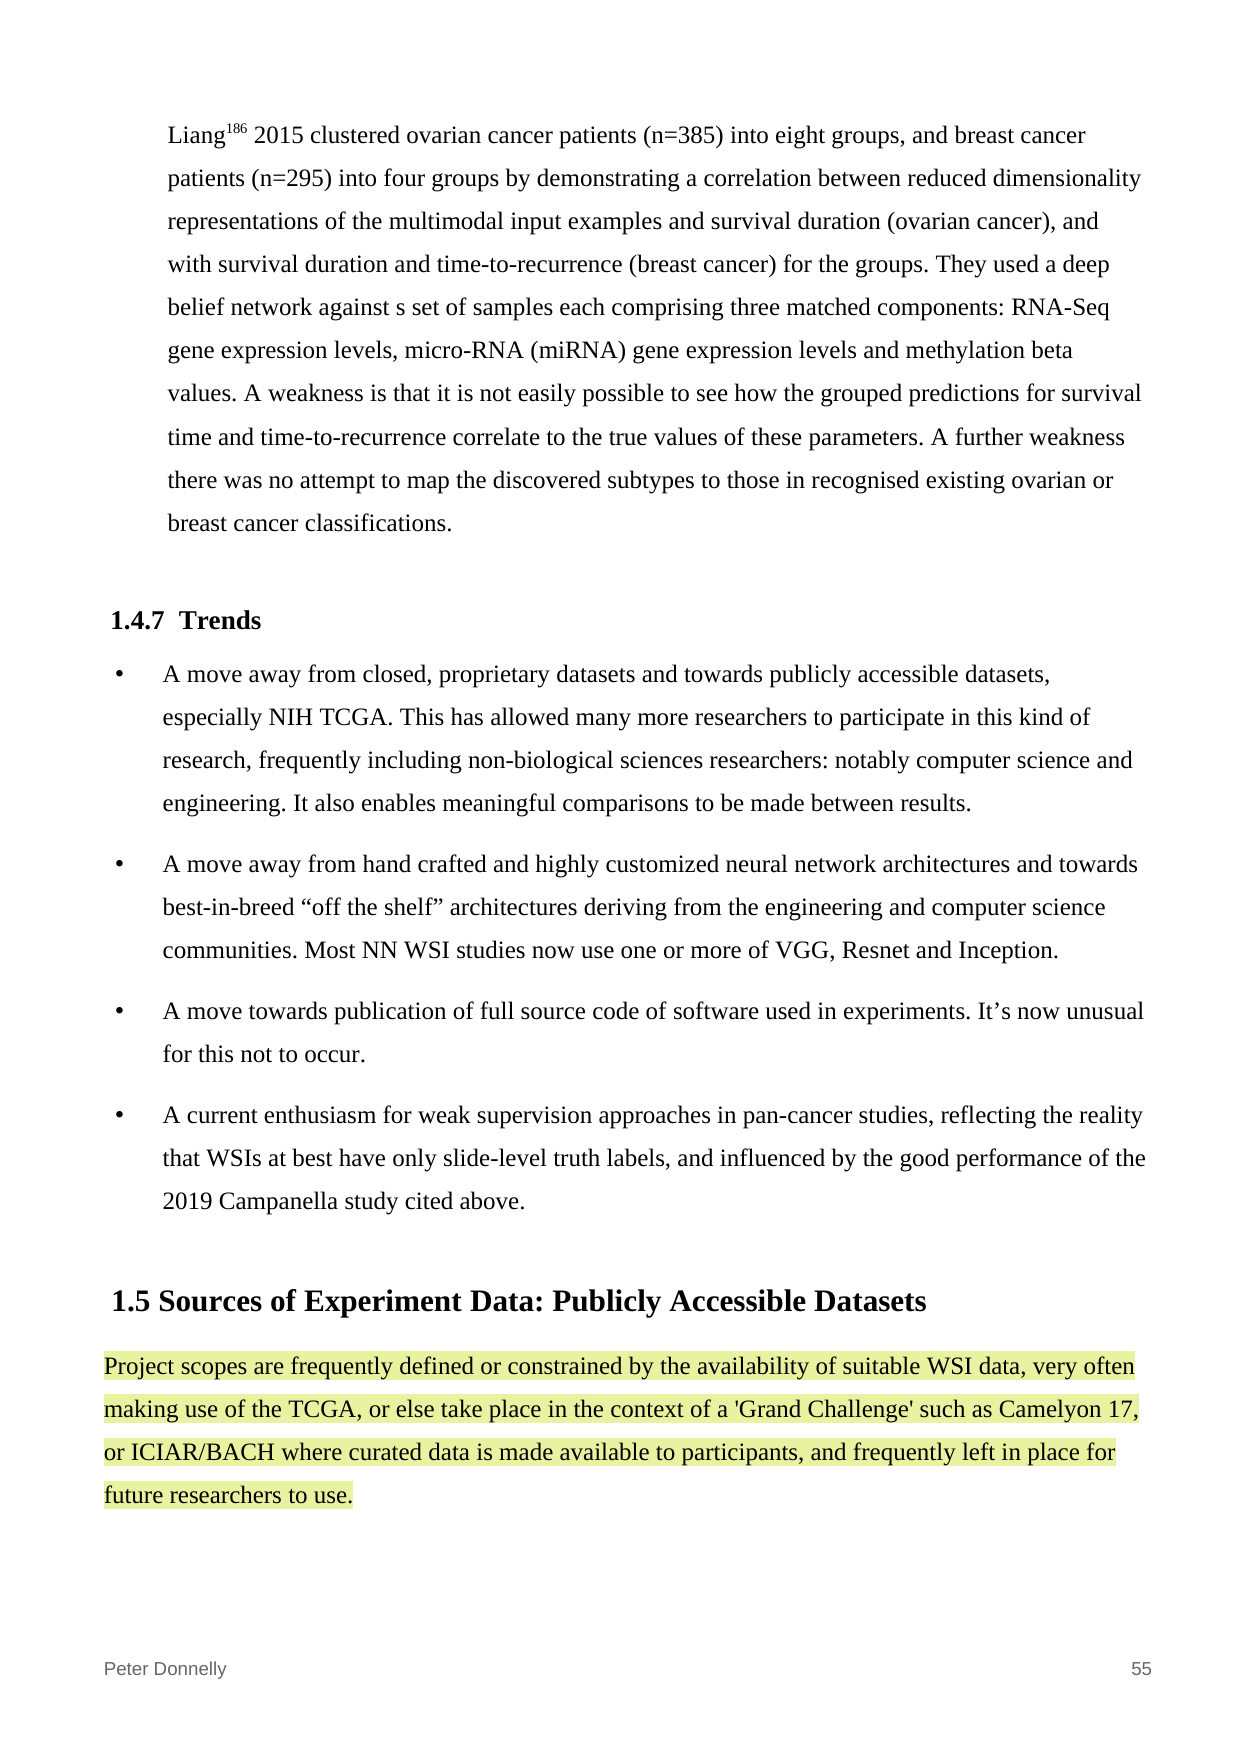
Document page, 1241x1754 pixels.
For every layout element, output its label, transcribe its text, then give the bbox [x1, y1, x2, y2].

text Liang 2015 clustered ovarian cancer patients (n=385) into eight groups, and breast cancer patients (n=295) into four groups by demonstrating a correlation between reduced dimensionality representations of the multimodal input examples and survival duration (ovarian cancer), and with survival duration and time-to-recurrence (breast cancer) for the groups. They used a deep belief network against s set of samples each comprising three matched components: RNA-Seq gene expression levels, micro-RNA (miRNA) gene expression levels and methylation beta values. A weakness is that it is not easily possible to see how the grouped predictions for survival time and time-to-recurrence correlate to the true values of these parameters. A further weakness there was no attempt to map the discovered subtypes to those in recognised existing ovarian or breast cancer classifications. [167, 120, 1146, 537]
subtitle Trends [103, 604, 1146, 635]
list A move towards publication of full source code of software used in experiments. It’s now unusual for this not to occur. [115, 996, 1146, 1068]
list A move away from closed, proprietary datasets and towards publicly accessible datasets, especially NIH TCGA. This has allowed many more researchers to participate in this kind of research, frequently including non-biological sciences researchers: notably computer science and engineering. It also enables meaningful comparisons to be made between results. [115, 659, 1146, 817]
list A current enthusiasm for weak supervision approaches in pan-cancer studies, reflecting the reality that WSIs at best have only slide-level truth labels, and influenced by the good performance of the 2019 Campanella study cited above. [115, 1100, 1146, 1215]
list A move away from hand crafted and highly customized neural network architectures and towards best-in-breed “off the shelf” architectures deriving from the engineering and computer science communities. Most NN WSI studies now use one or more of VGG, Resnet and Inception. [115, 849, 1146, 964]
text Project scopes are frequently defined or constrained by the availability of suitable WSI data, very often making use of the TCGA, or else take place in the context of a 'Grand Challenge' such as Camelyon 17, or ICIAR/BACH where curated data is made available to participants, and frequently left in place for future researchers to use. [103, 1351, 1146, 1509]
subtitle Sources of Experiment Data: Publicly Accessible Datasets [103, 1283, 1146, 1319]
